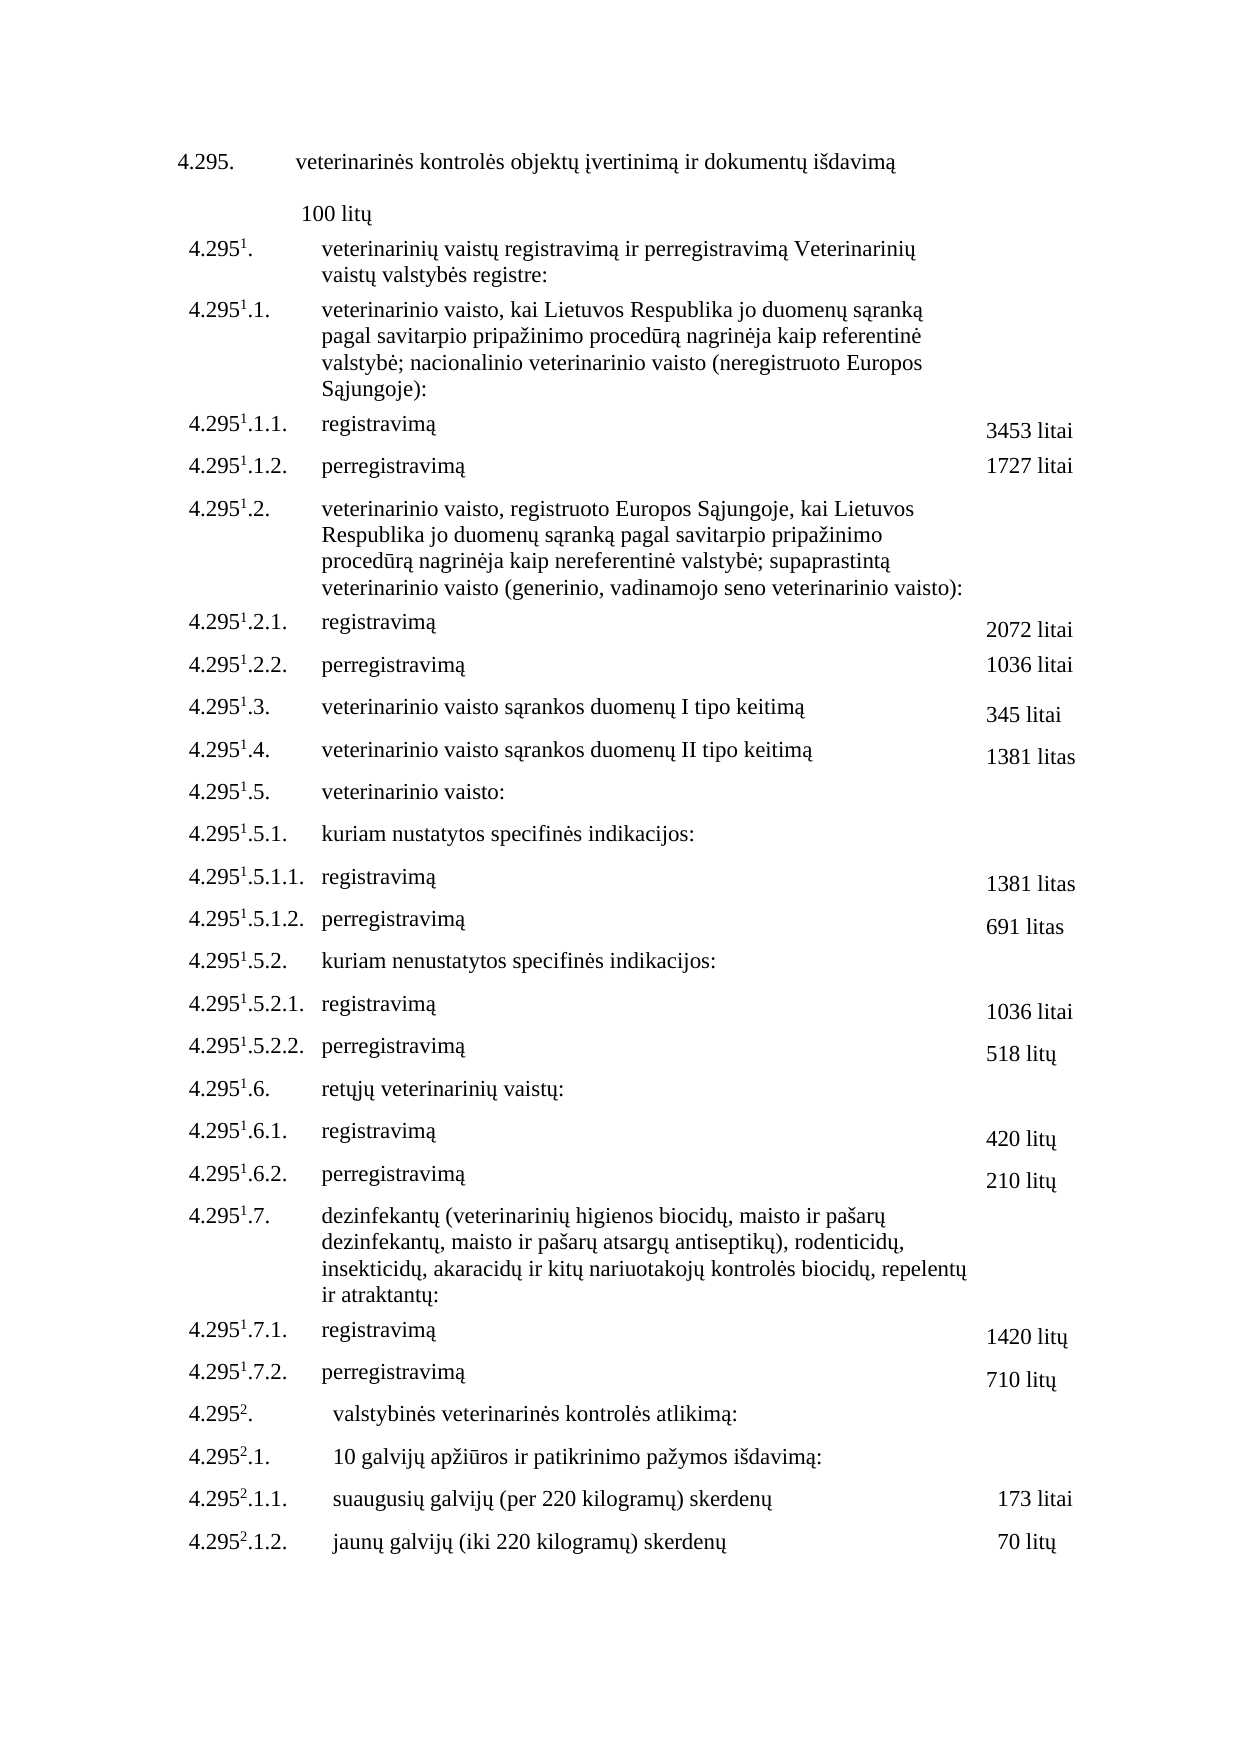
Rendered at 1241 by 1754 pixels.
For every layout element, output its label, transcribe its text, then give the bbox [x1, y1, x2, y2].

table_cell 4.2951.4. [177, 736, 321, 778]
table_cell 70 litų [986, 1528, 1148, 1570]
table_cell kuriam nustatytos specifinės indikacijos: [321, 820, 986, 863]
table_cell perregistravimą [321, 452, 986, 495]
table_cell registravimą [321, 990, 986, 1032]
table_cell 4.2951.2. [177, 495, 321, 608]
table_cell 1036 litai [986, 651, 1148, 693]
table_cell 4.2951.2.2. [177, 651, 321, 693]
table_cell 4.2951.5.1.2. [177, 905, 321, 948]
table_cell jaunų galvijų (iki 220 kilogramų) skerdenų [321, 1528, 986, 1570]
table_cell perregistravimą [321, 1160, 986, 1202]
table_header [986, 235, 1148, 296]
table_cell 4.2951.5.2. [177, 948, 321, 990]
table_cell perregistravimą [321, 1033, 986, 1075]
table_cell 1381 litas [986, 736, 1148, 778]
table_cell [986, 1202, 1148, 1316]
table_cell 4.2951.2.1. [177, 609, 321, 651]
table_cell 1727 litai [986, 452, 1148, 495]
table_cell 518 litų [986, 1033, 1148, 1075]
table_cell 4.2952.1.1. [177, 1485, 321, 1528]
text 4.295. veterinarinės kontrolės objektų įvertinimą ir dokumentų išdavimą 100 litų [177, 148, 930, 227]
table_cell 4.2952. [177, 1401, 321, 1443]
table_cell 4.2951.1.2. [177, 452, 321, 495]
table_cell 1420 litų [986, 1316, 1148, 1358]
table_cell [986, 778, 1148, 820]
table_cell suaugusių galvijų (per 220 kilogramų) skerdenų [321, 1485, 986, 1528]
table_cell [986, 495, 1148, 608]
table_cell 4.2951.7.2. [177, 1358, 321, 1401]
table_cell dezinfekantų (veterinarinių higienos biocidų, maisto ir pašarų dezinfekantų, maisto ir pašarų atsargų antiseptikų), rodenticidų, insekticidų, akaracidų ir kitų nariuotakojų kontrolės biocidų, repelentų ir atraktantų: [321, 1202, 986, 1316]
table_cell veterinarinio vaisto sąrankos duomenų II tipo keitimą [321, 736, 986, 778]
table_cell [986, 1443, 1148, 1485]
table_cell 4.2952.1. [177, 1443, 321, 1485]
table_cell 1381 litas [986, 863, 1148, 905]
table_cell veterinarinio vaisto: [321, 778, 986, 820]
table_cell 4.2951.5.1.1. [177, 863, 321, 905]
table_cell registravimą [321, 609, 986, 651]
table_header 4.2951. [177, 235, 321, 296]
table_cell 210 litų [986, 1160, 1148, 1202]
table_cell retųjų veterinarinių vaistų: [321, 1075, 986, 1117]
table_cell 4.2951.5. [177, 778, 321, 820]
table_cell 4.2951.7.1. [177, 1316, 321, 1358]
table_cell 4.2951.5.2.1. [177, 990, 321, 1032]
table_cell 345 litai [986, 693, 1148, 736]
table_cell 4.2952.1.2. [177, 1528, 321, 1570]
table_cell 4.2951.5.2.2. [177, 1033, 321, 1075]
table_cell 4.2951.7. [177, 1202, 321, 1316]
table_cell 3453 litai [986, 410, 1148, 452]
table_cell perregistravimą [321, 651, 986, 693]
table_cell 710 litų [986, 1358, 1148, 1401]
table_cell 4.2951.6.1. [177, 1117, 321, 1159]
table_cell [986, 296, 1148, 410]
table_cell 10 galvijų apžiūros ir patikrinimo pažymos išdavimą: [321, 1443, 986, 1485]
table_cell [986, 1401, 1148, 1443]
table_cell 1036 litai [986, 990, 1148, 1032]
table_cell valstybinės veterinarinės kontrolės atlikimą: [321, 1401, 986, 1443]
table_cell 4.2951.3. [177, 693, 321, 736]
table_cell [986, 1075, 1148, 1117]
table_cell 4.2951.1.1. [177, 410, 321, 452]
table_cell registravimą [321, 410, 986, 452]
table_cell 2072 litai [986, 609, 1148, 651]
table_cell veterinarinio vaisto sąrankos duomenų I tipo keitimą [321, 693, 986, 736]
table_cell perregistravimą [321, 905, 986, 948]
table_cell 420 litų [986, 1117, 1148, 1159]
table_cell perregistravimą [321, 1358, 986, 1401]
table_cell 691 litas [986, 905, 1148, 948]
table_cell veterinarinio vaisto, registruoto Europos Sąjungoje, kai Lietuvos Respublika jo duomenų sąranką pagal savitarpio pripažinimo procedūrą nagrinėja kaip nereferentinė valstybė; supaprastintą veterinarinio vaisto (generinio, vadinamojo seno veterinarinio vaisto): [321, 495, 986, 608]
table_cell [986, 948, 1148, 990]
table_cell registravimą [321, 1316, 986, 1358]
table_cell 4.2951.6. [177, 1075, 321, 1117]
table_cell kuriam nenustatytos specifinės indikacijos: [321, 948, 986, 990]
table_cell registravimą [321, 1117, 986, 1159]
table_cell 4.2951.5.1. [177, 820, 321, 863]
table_header veterinarinių vaistų registravimą ir perregistravimą Veterinarinių vaistų valstybės registre: [321, 235, 986, 296]
table_cell [986, 820, 1148, 863]
table_cell 4.2951.6.2. [177, 1160, 321, 1202]
table_cell veterinarinio vaisto, kai Lietuvos Respublika jo duomenų sąranką pagal savitarpio pripažinimo procedūrą nagrinėja kaip referentinė valstybė; nacionalinio veterinarinio vaisto (neregistruoto Europos Sąjungoje): [321, 296, 986, 410]
table_cell 4.2951.1. [177, 296, 321, 410]
table_cell 173 litai [986, 1485, 1148, 1528]
table_cell registravimą [321, 863, 986, 905]
